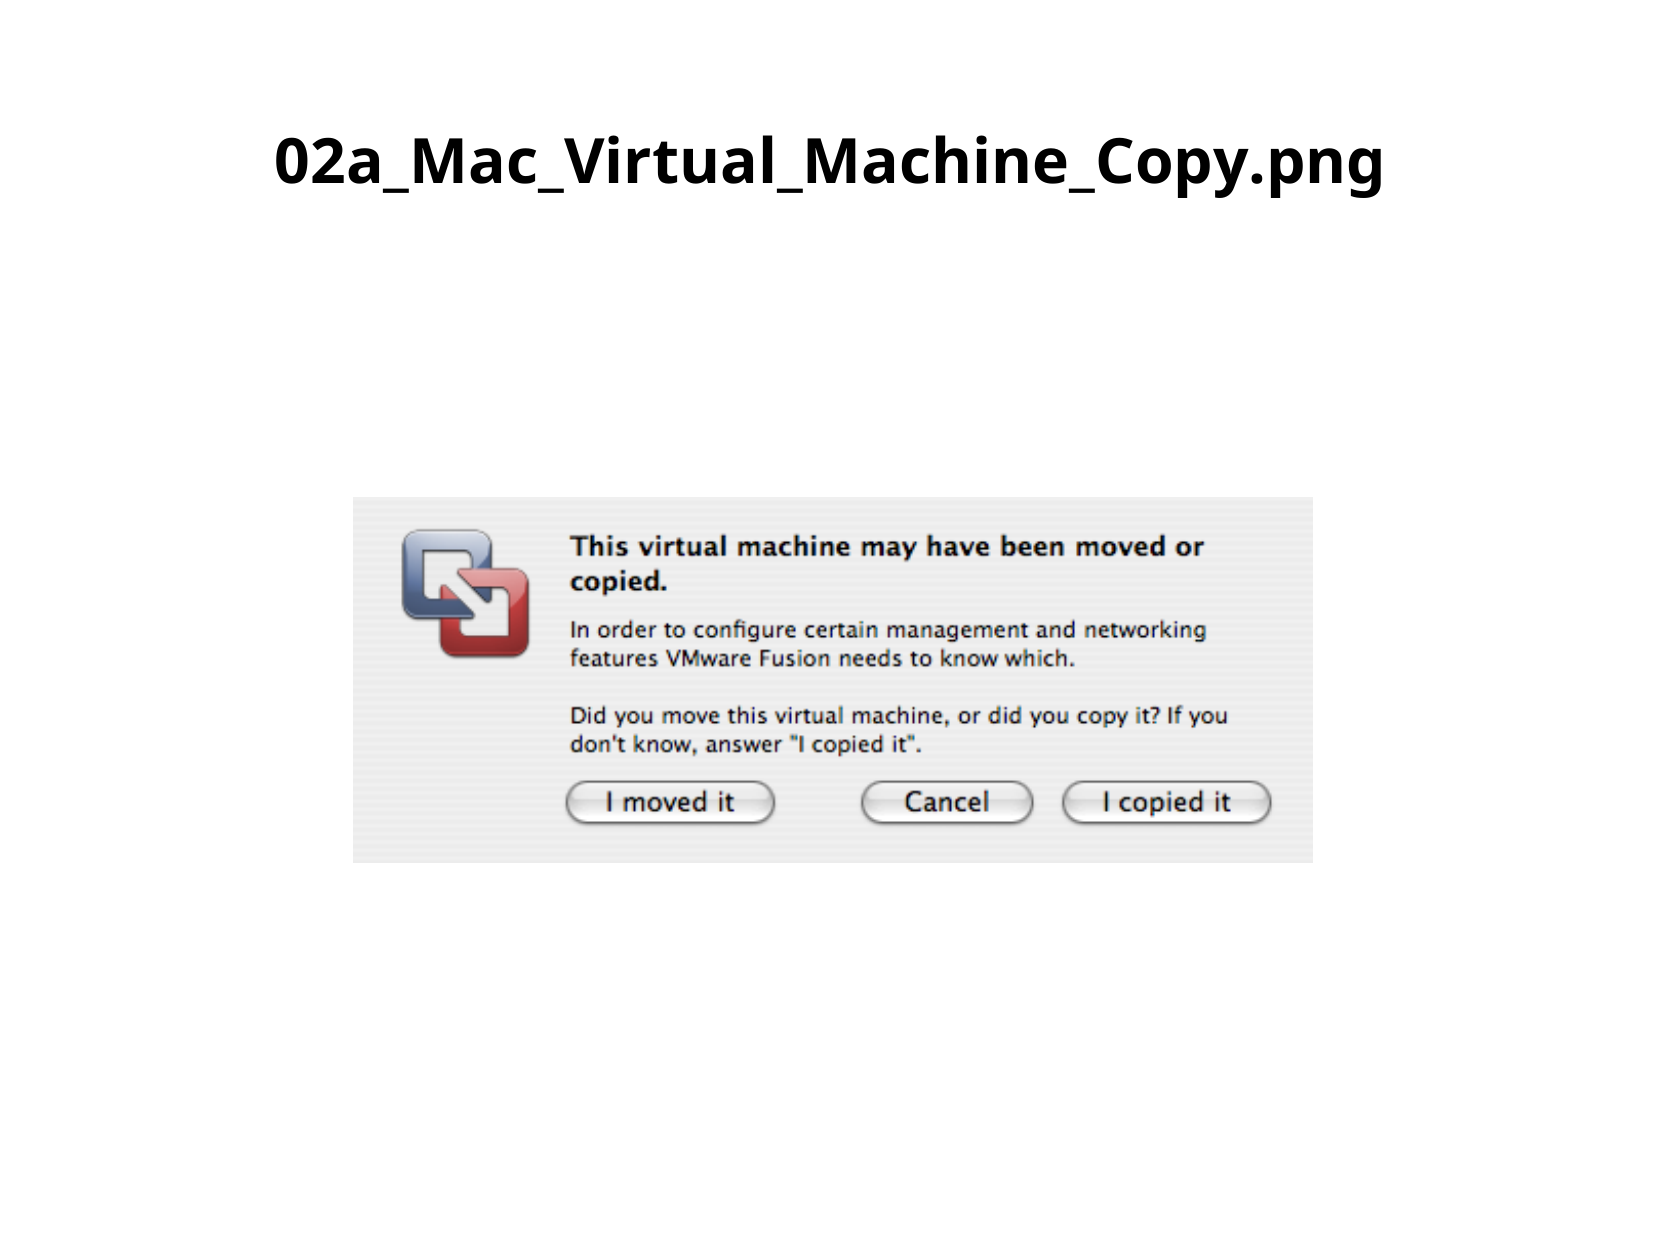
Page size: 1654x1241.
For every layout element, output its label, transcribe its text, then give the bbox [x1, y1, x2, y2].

title 02a_Mac_Virtual_Machine_Copy.png [87, 55, 1576, 263]
picture [353, 497, 1313, 863]
